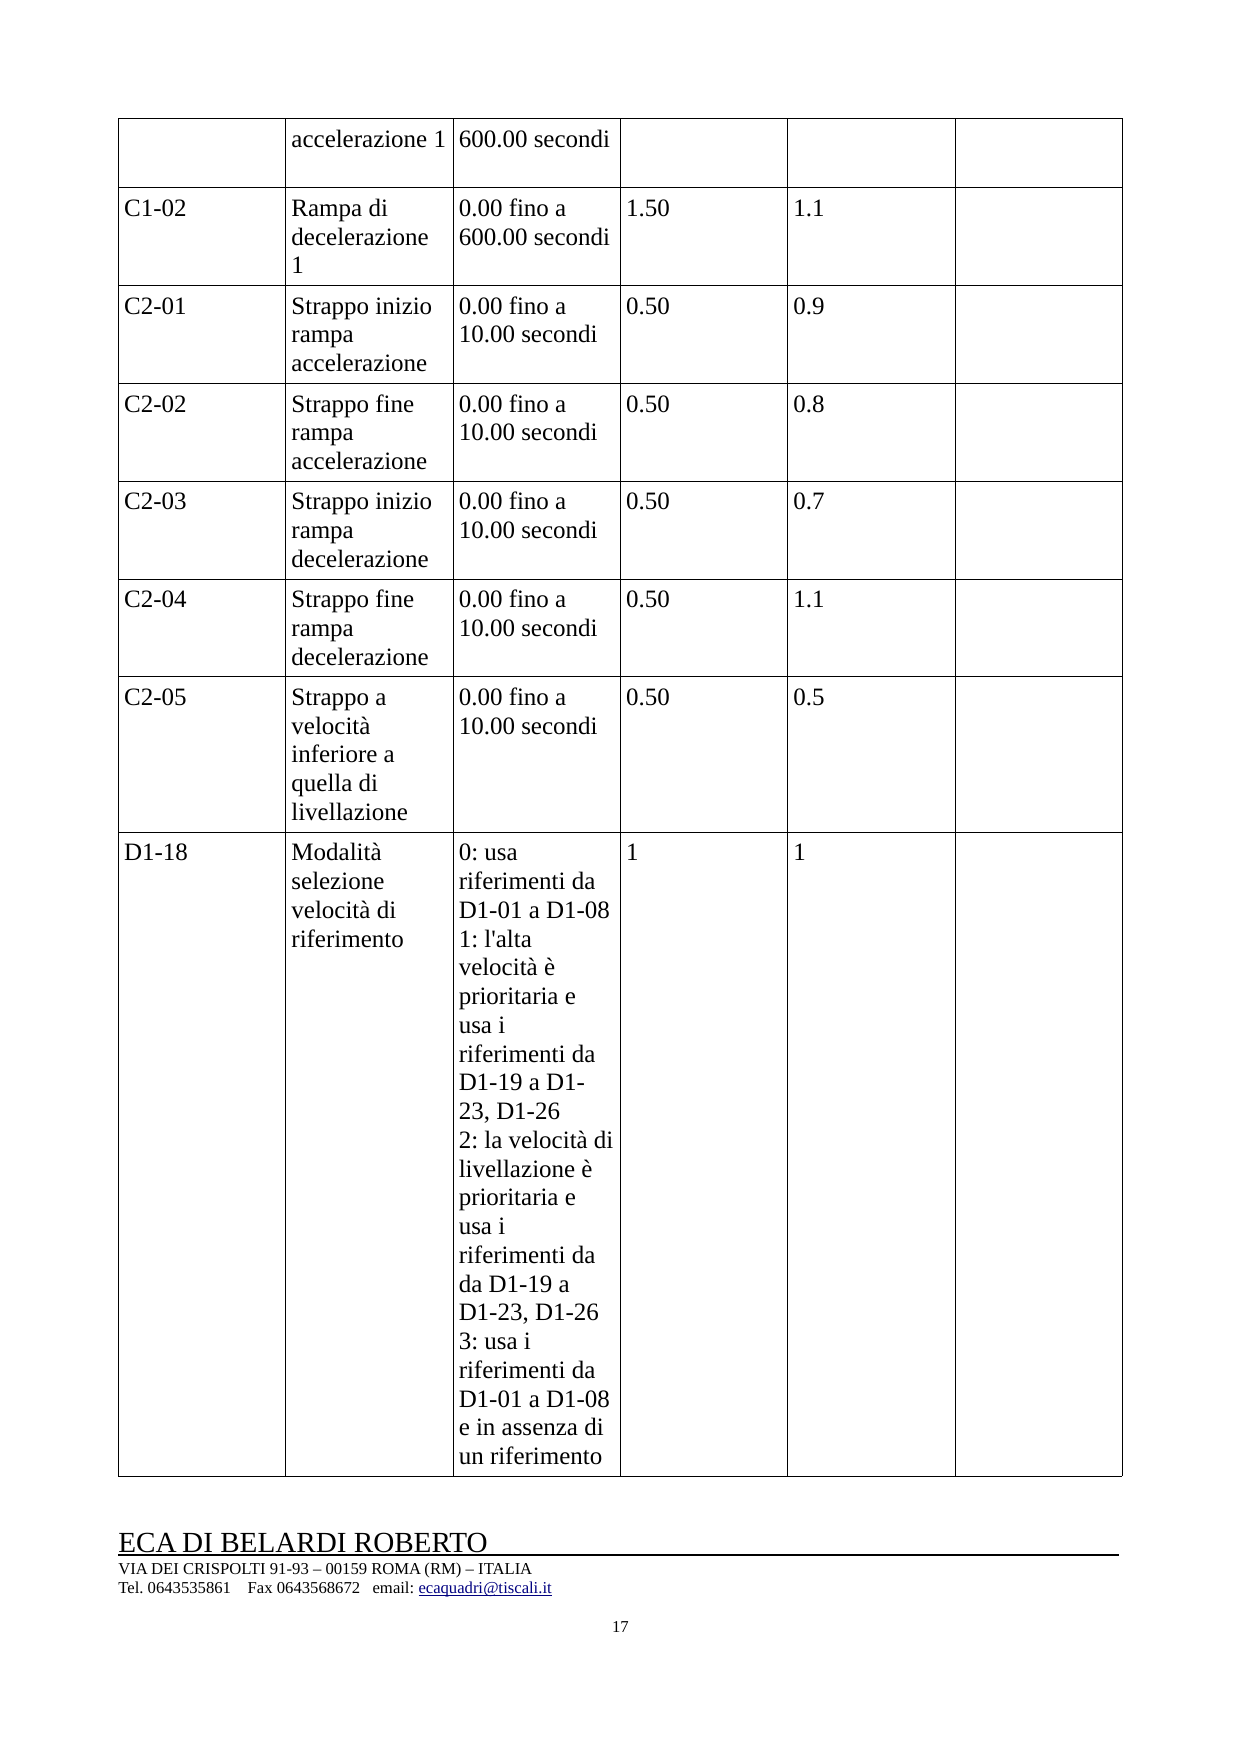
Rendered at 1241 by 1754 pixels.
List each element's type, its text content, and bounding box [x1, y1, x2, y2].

table_cell [956, 188, 1122, 285]
table_cell 0.50 [621, 384, 787, 481]
table_cell 0.50 [621, 482, 787, 578]
table_cell 600.00 secondi [454, 119, 620, 187]
table_cell 0.50 [621, 677, 787, 832]
table_cell 0.50 [621, 286, 787, 383]
table_cell 1 [788, 833, 955, 1476]
table_cell 1.50 [621, 188, 787, 285]
table_cell Strappo inizio rampa decelerazione [286, 482, 453, 578]
table_cell 0.00 fino a 10.00 secondi [454, 677, 620, 832]
table_cell 0.00 fino a 10.00 secondi [454, 384, 620, 481]
table_cell [956, 677, 1122, 832]
table_cell Strappo inizio rampa accelerazione [286, 286, 453, 383]
table_cell 1.1 [788, 580, 955, 676]
table_cell 0.5 [788, 677, 955, 832]
table_cell 0.9 [788, 286, 955, 383]
table_cell [956, 286, 1122, 383]
table_cell [956, 580, 1122, 676]
table_cell C2-04 [119, 580, 285, 676]
table_cell 0.8 [788, 384, 955, 481]
table_cell 1.1 [788, 188, 955, 285]
table_cell Strappo a velocità inferiore a quella di livellazione [286, 677, 453, 832]
table_cell [956, 833, 1122, 1476]
table_cell [788, 119, 955, 187]
table_cell 0.00 fino a 600.00 secondi [454, 188, 620, 285]
table_cell C2-05 [119, 677, 285, 832]
table_cell Strappo fine rampa accelerazione [286, 384, 453, 481]
table_cell Rampa di decelerazione 1 [286, 188, 453, 285]
table_cell 1 [621, 833, 787, 1476]
table_cell [956, 384, 1122, 481]
table_cell 0.00 fino a 10.00 secondi [454, 286, 620, 383]
table_cell [621, 119, 787, 187]
table_cell C2-03 [119, 482, 285, 578]
table_cell [956, 482, 1122, 578]
table_cell [119, 119, 285, 187]
table_cell 0.7 [788, 482, 955, 578]
table_cell Modalità selezione velocità di riferimento [286, 833, 453, 1476]
table_cell 0.00 fino a 10.00 secondi [454, 580, 620, 676]
table_cell C1-02 [119, 188, 285, 285]
table_cell 0.50 [621, 580, 787, 676]
table_cell accelerazione 1 [286, 119, 453, 187]
table_cell Strappo fine rampa decelerazione [286, 580, 453, 676]
table_cell D1-18 [119, 833, 285, 1476]
table_cell C2-02 [119, 384, 285, 481]
table_cell [956, 119, 1122, 187]
table_cell 0: usa riferimenti da D1-01 a D1-08 1: l'alta velocità è prioritaria e usa i riferimenti da D1-19 a D1-23, D1-26 2: la velocità di livellazione è prioritaria e usa i riferimenti da da D1-19 a D1-23, D1-26 3: usa i riferimenti da D1-01 a D1-08 e in assenza di un riferimento [454, 833, 620, 1476]
table_cell C2-01 [119, 286, 285, 383]
table_cell 0.00 fino a 10.00 secondi [454, 482, 620, 578]
